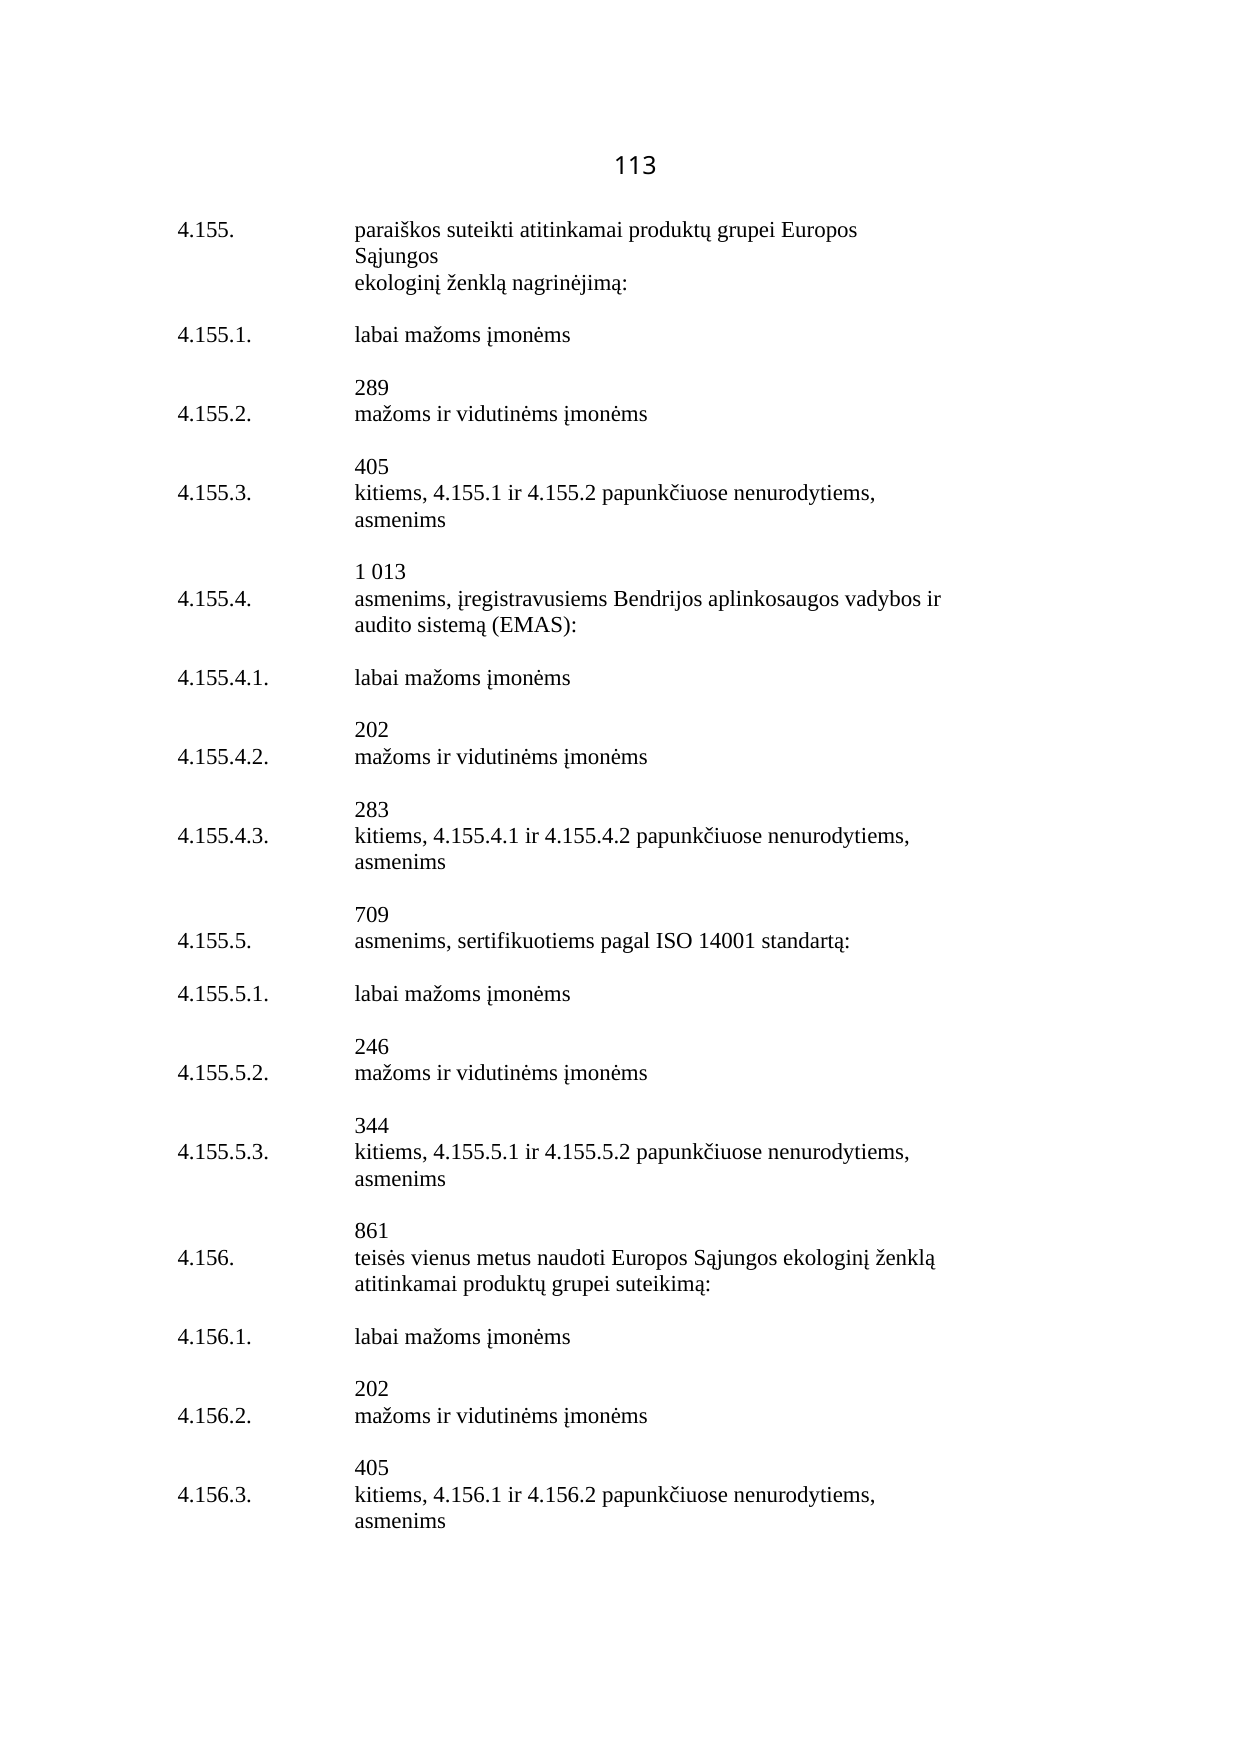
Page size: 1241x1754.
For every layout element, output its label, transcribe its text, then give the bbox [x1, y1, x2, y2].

text 4.155. paraiškos suteikti atitinkamai produktų grupei Europos Sąjungos [177, 216, 945, 268]
text 4.155.4. asmenims, įregistravusiems Bendrijos aplinkosaugos vadybos ir [177, 585, 945, 611]
text 4.155.5.1. labai mažoms įmonėms 246 [177, 980, 945, 1059]
text asmenims 709 [354, 848, 945, 927]
text 4.155.4.2. mažoms ir vidutinėms įmonėms 283 [177, 743, 945, 822]
text 4.155.5.3. kitiems, 4.155.5.1 ir 4.155.5.2 papunkčiuose nenurodytiems, [177, 1138, 945, 1164]
text 4.155.4.1. labai mažoms įmonėms 202 [177, 664, 945, 743]
text audito sistemą (EMAS): [354, 611, 945, 664]
text 4.156.1. labai mažoms įmonėms 202 [177, 1323, 945, 1402]
text ekologinį ženklą nagrinėjimą: [354, 268, 945, 321]
text 4.155.1. labai mažoms įmonėms 289 [177, 321, 945, 400]
text 4.155.3. kitiems, 4.155.1 ir 4.155.2 papunkčiuose nenurodytiems, asmenims 1 013 [177, 479, 945, 585]
text 4.156.2. mažoms ir vidutinėms įmonėms 405 [177, 1402, 945, 1481]
text 4.155.5.2. mažoms ir vidutinėms įmonėms 344 [177, 1059, 945, 1138]
text 4.156.3. kitiems, 4.156.1 ir 4.156.2 papunkčiuose nenurodytiems, asmenims [177, 1481, 945, 1533]
text 4.155.2. mažoms ir vidutinėms įmonėms 405 [177, 400, 945, 479]
text 4.155.4.3. kitiems, 4.155.4.1 ir 4.155.4.2 papunkčiuose nenurodytiems, [177, 822, 945, 848]
text asmenims 861 [354, 1164, 945, 1244]
text 4.156. teisės vienus metus naudoti Europos Sąjungos ekologinį ženklą [177, 1244, 945, 1270]
text 4.155.5. asmenims, sertifikuotiems pagal ISO 14001 standartą: [177, 927, 945, 980]
text atitinkamai produktų grupei suteikimą: [354, 1270, 945, 1323]
